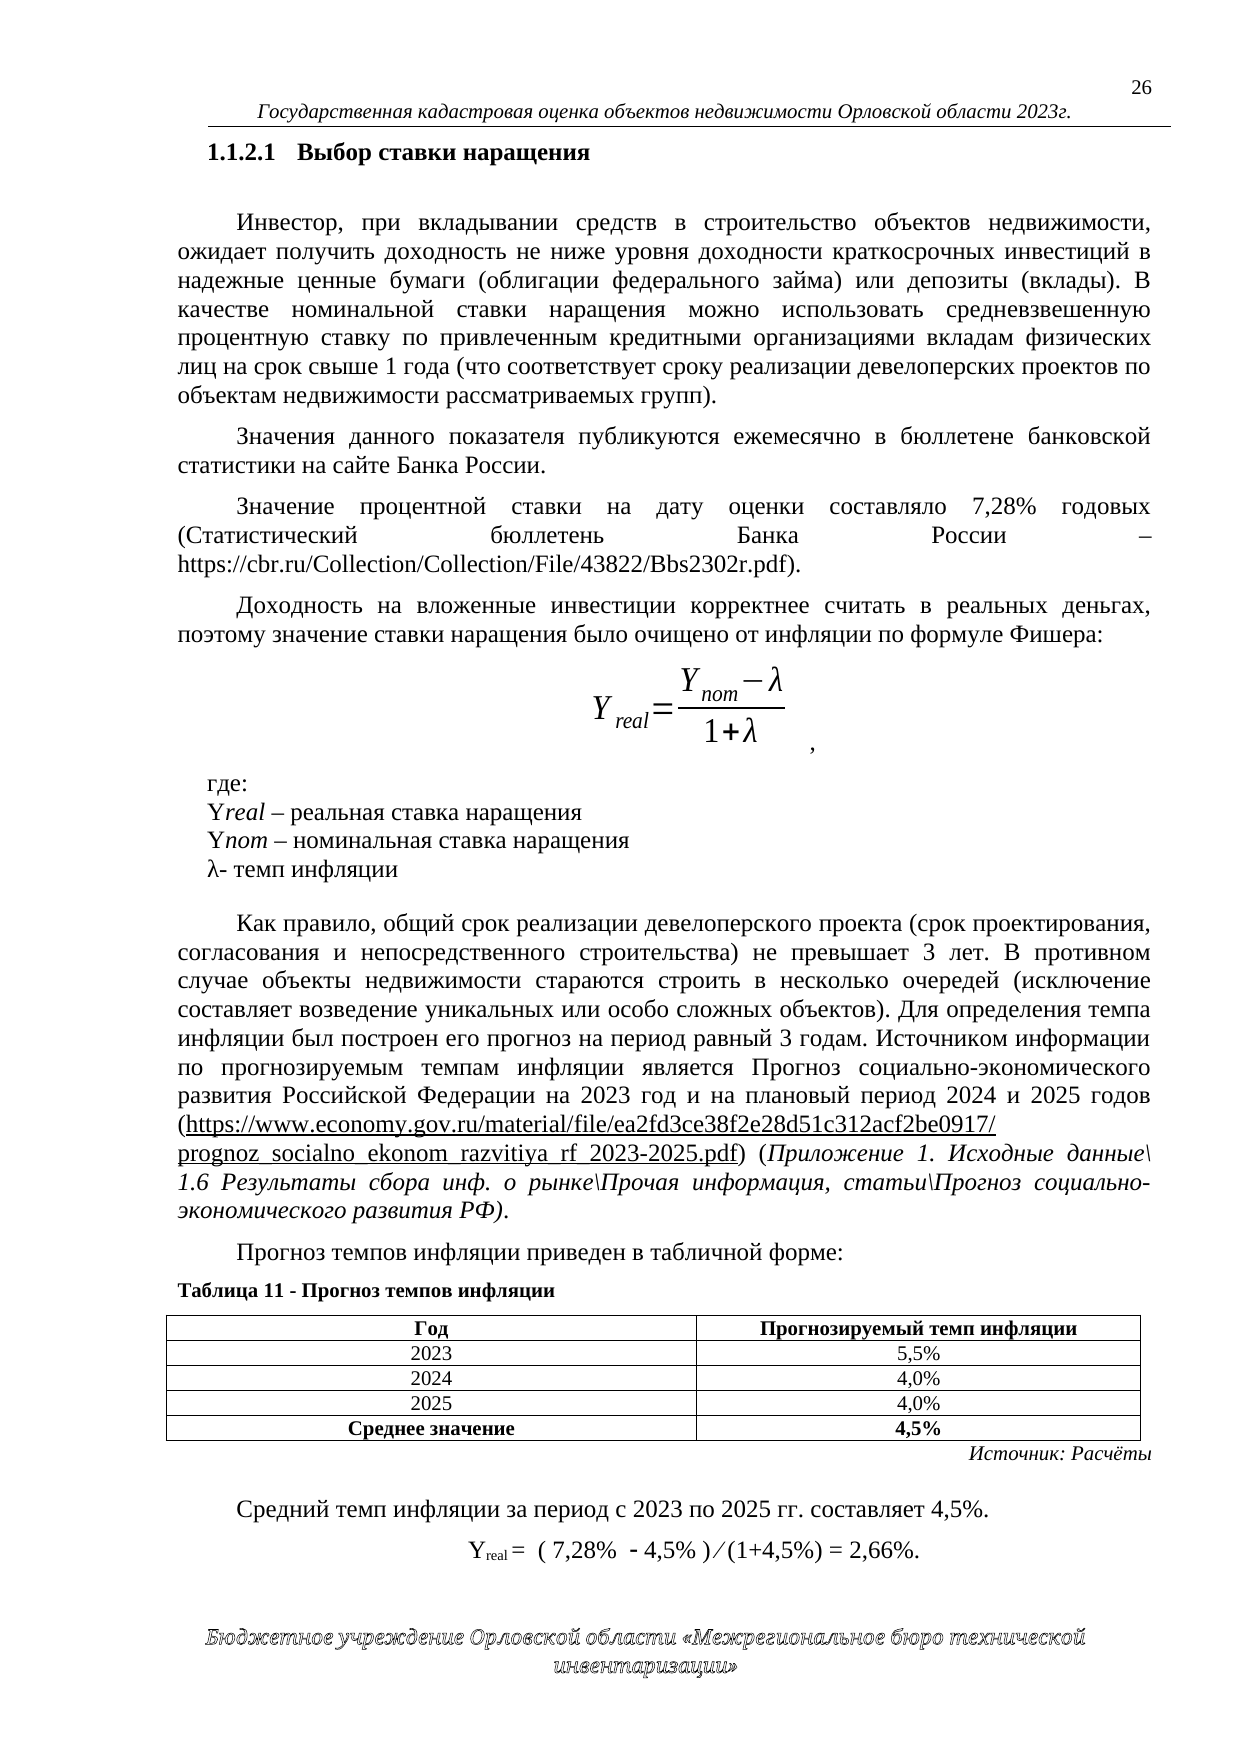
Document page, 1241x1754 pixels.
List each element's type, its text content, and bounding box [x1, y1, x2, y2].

table_cell Среднее значение [167, 1416, 696, 1440]
text λ- темп инфляции [177, 854, 1152, 883]
text Таблица 11 - Прогноз темпов инфляции [177, 1278, 1152, 1302]
text Источник: Расчёты [177, 1441, 1152, 1465]
text Средний темп инфляции за период с 2023 по 2025 гг. составляет 4,5%. [177, 1494, 1152, 1523]
table_header Год [167, 1316, 696, 1339]
table_cell 4,0% [697, 1366, 1140, 1390]
table_cell 2024 [167, 1366, 696, 1390]
text Значение процентной ставки на дату оценки составляло 7,28% годовых (Статистический бюллетень Банка России – https://cbr.ru/Collection/Collection/File/43822/Bbs2302r.pdf). [177, 491, 1152, 577]
table_cell 2025 [167, 1391, 696, 1415]
text Yreal = ( 7,28%  4,5% ) ⁄ (1+4,5%) = 2,66%. [177, 1535, 1152, 1564]
text Доходность на вложенные инвестиции корректнее считать в реальных деньгах, поэтому значение ставки наращения было очищено от инфляции по формуле Фишера: [177, 590, 1152, 647]
text Прогноз темпов инфляции приведен в табличной форме: [177, 1237, 1152, 1265]
table_cell 4,0% [697, 1391, 1140, 1415]
subtitle Выбор ставки наращения [207, 137, 1152, 166]
table_cell 2023 [167, 1341, 696, 1365]
table_header Прогнозируемый темп инфляции [697, 1316, 1140, 1339]
text Как правило, общий срок реализации девелоперского проекта (срок проектирования, согласования и непосредственного строительства) не превышает 3 лет. В противном случае объекты недвижимости стараются строить в несколько очередей (исключение составляет возведение уникальных или особо сложных объектов). Для определения темпа инфляции был построен его прогноз на период равный 3 годам. Источником информации по прогнозируемым темпам инфляции является Прогноз социально-экономического развития Российской Федерации на 2023 год и на плановый период 2024 и 2025 годов (https://www.economy.gov.ru/material/file/ea2fd3ce38f2e28d51c312acf2be0917/prognoz_socialno_ekonom_razvitiya_rf_2023-2025.pdf) (Приложение 1. Исходные данные\1.6 Результаты сбора инф. о рынке\Прочая информация, статьи\Прогноз социально-экономического развития РФ). [177, 908, 1152, 1224]
table_cell 4,5% [697, 1416, 1140, 1440]
text Инвестор, при вкладывании средств в строительство объектов недвижимости, ожидает получить доходность не ниже уровня доходности краткосрочных инвестиций в надежные ценные бумаги (облигации федерального займа) или депозиты (вклады). В качестве номинальной ставки наращения можно использовать средневзвешенную процентную ставку по привлеченным кредитными организациями вкладам физических лиц на срок свыше 1 года (что соответствует сроку реализации девелоперских проектов по объектам недвижимости рассматриваемых групп). [177, 207, 1152, 409]
text , [177, 660, 1152, 755]
table_cell 5,5% [697, 1341, 1140, 1365]
text Yreal – реальная ставка наращения [177, 797, 1152, 825]
text где: [177, 768, 1152, 797]
text Ynom – номинальная ставка наращения [177, 825, 1152, 854]
text Значения данного показателя публикуются ежемесячно в бюллетене банковской статистики на сайте Банка России. [177, 421, 1152, 479]
